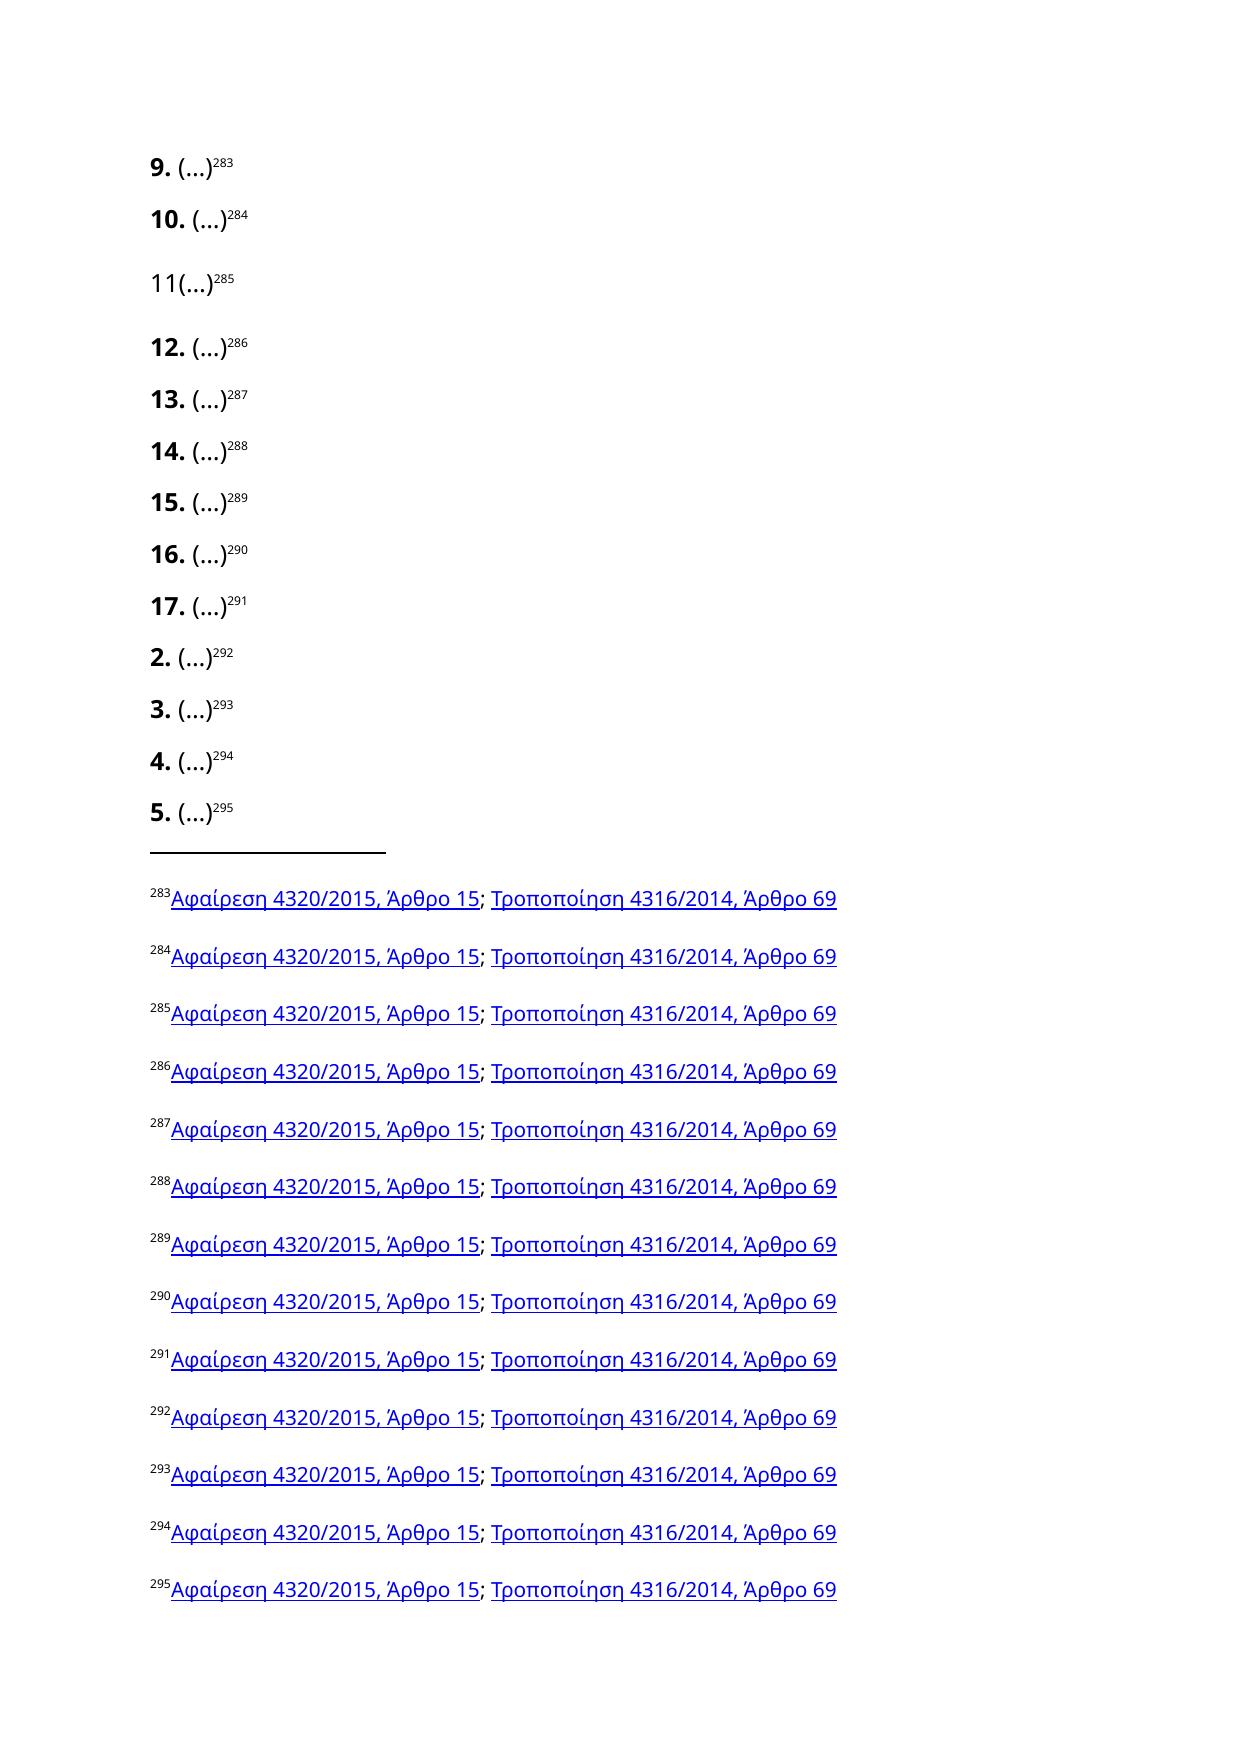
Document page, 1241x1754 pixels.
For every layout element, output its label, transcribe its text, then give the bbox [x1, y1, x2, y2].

text Αφαίρεση 4320/2015, Άρθρο 15; Τροποποίηση 4316/2014, Άρθρο 69 [150, 1057, 1090, 1086]
text 12. (…) [150, 330, 1090, 364]
text Αφαίρεση 4320/2015, Άρθρο 15; Τροποποίηση 4316/2014, Άρθρο 69 [150, 1345, 1090, 1373]
text Αφαίρεση 4320/2015, Άρθρο 15; Τροποποίηση 4316/2014, Άρθρο 69 [150, 1518, 1090, 1546]
text 9. (…) [150, 150, 1090, 184]
text Αφαίρεση 4320/2015, Άρθρο 15; Τροποποίηση 4316/2014, Άρθρο 69 [150, 1403, 1090, 1431]
text Αφαίρεση 4320/2015, Άρθρο 15; Τροποποίηση 4316/2014, Άρθρο 69 [150, 1460, 1090, 1489]
text 4. (…) [150, 743, 1090, 777]
text 10. (…) [150, 202, 1090, 236]
text Αφαίρεση 4320/2015, Άρθρο 15; Τροποποίηση 4316/2014, Άρθρο 69 [150, 884, 1090, 913]
text 11(…) [150, 266, 1090, 300]
text Αφαίρεση 4320/2015, Άρθρο 15; Τροποποίηση 4316/2014, Άρθρο 69 [150, 1576, 1090, 1604]
text 5. (…) [150, 795, 1090, 829]
text 14. (…) [150, 433, 1090, 467]
text 13. (…) [150, 382, 1090, 416]
text 3. (…) [150, 692, 1090, 726]
text Αφαίρεση 4320/2015, Άρθρο 15; Τροποποίηση 4316/2014, Άρθρο 69 [150, 1230, 1090, 1258]
text 2. (…) [150, 640, 1090, 674]
text Αφαίρεση 4320/2015, Άρθρο 15; Τροποποίηση 4316/2014, Άρθρο 69 [150, 1172, 1090, 1201]
text 17. (…) [150, 588, 1090, 622]
text 16. (…) [150, 537, 1090, 571]
text 15. (…) [150, 485, 1090, 519]
text Αφαίρεση 4320/2015, Άρθρο 15; Τροποποίηση 4316/2014, Άρθρο 69 [150, 942, 1090, 970]
text Αφαίρεση 4320/2015, Άρθρο 15; Τροποποίηση 4316/2014, Άρθρο 69 [150, 999, 1090, 1028]
text Αφαίρεση 4320/2015, Άρθρο 15; Τροποποίηση 4316/2014, Άρθρο 69 [150, 1115, 1090, 1143]
text Αφαίρεση 4320/2015, Άρθρο 15; Τροποποίηση 4316/2014, Άρθρο 69 [150, 1287, 1090, 1316]
